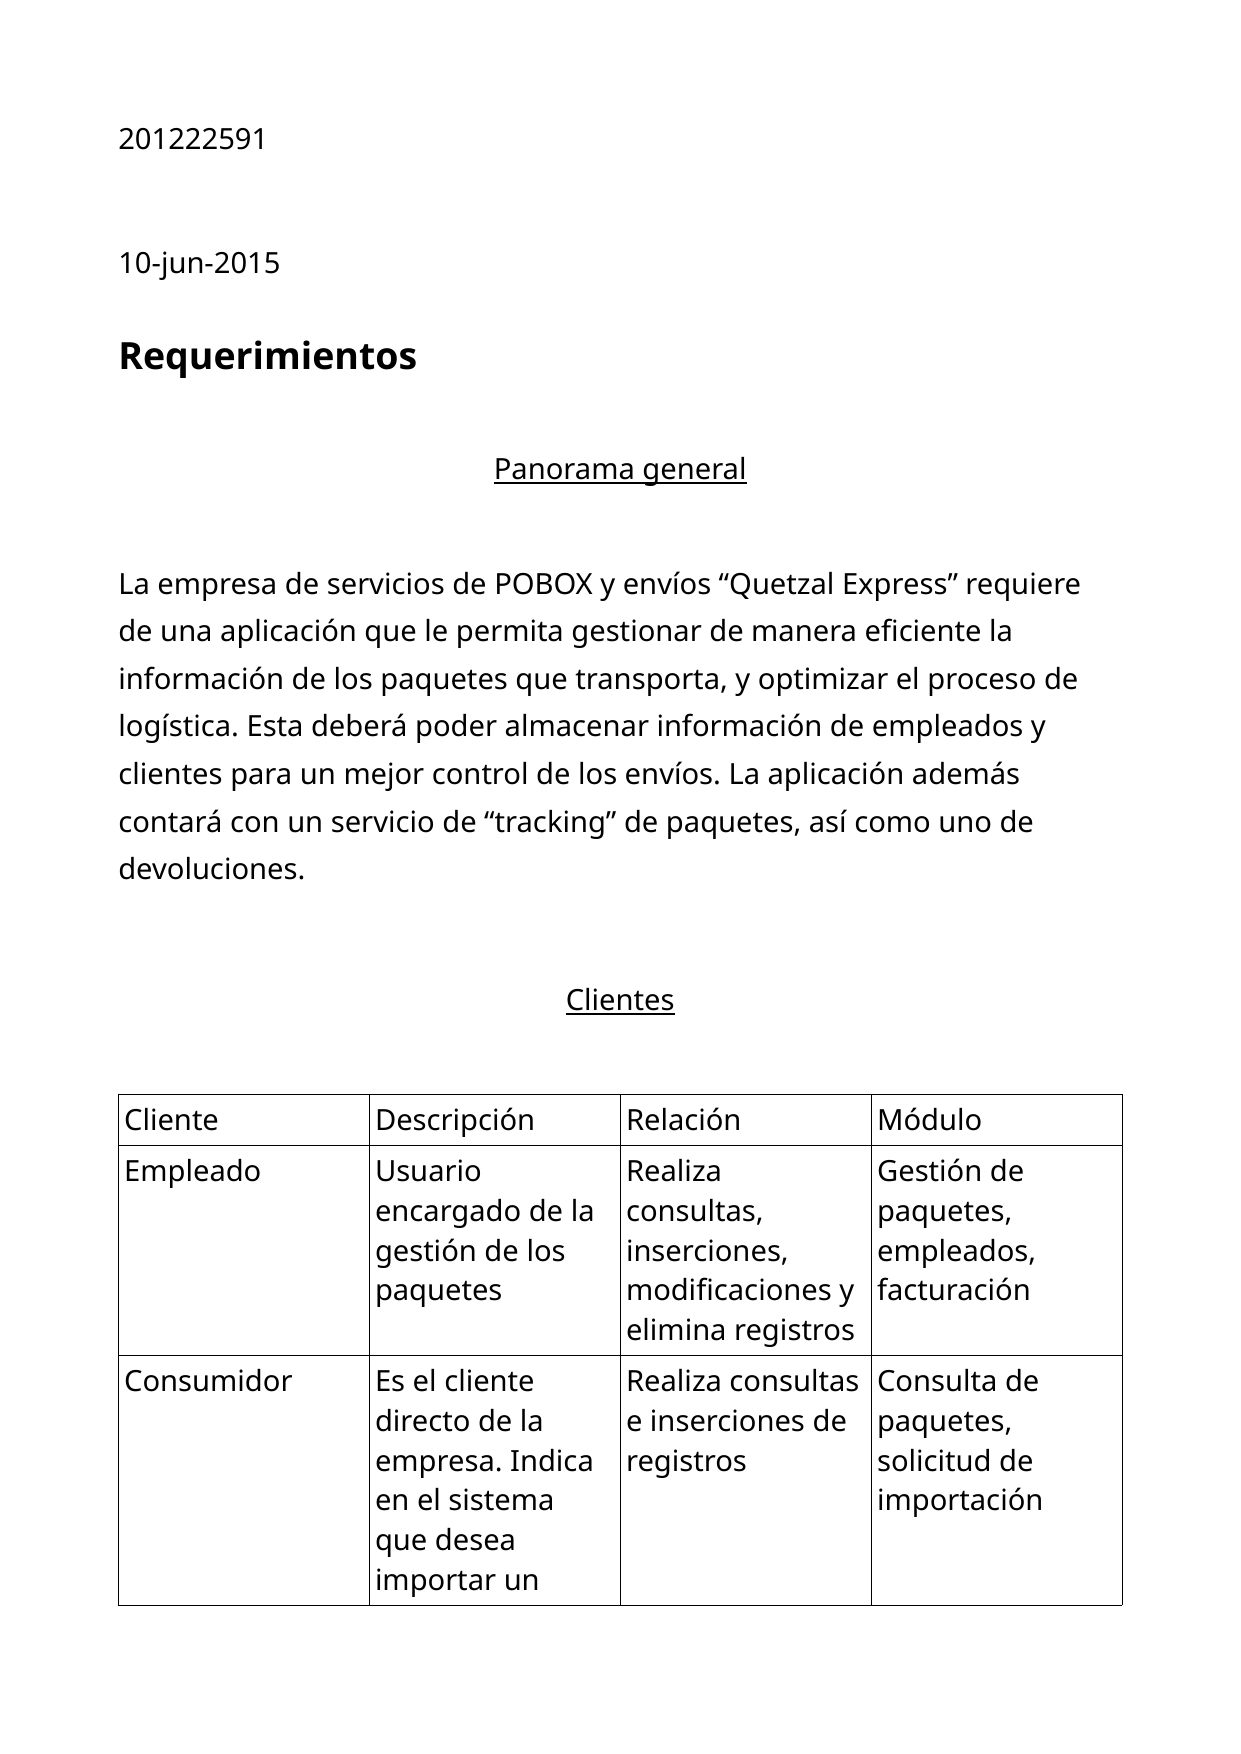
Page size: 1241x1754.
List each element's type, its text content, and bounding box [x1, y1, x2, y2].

subtitle Clientes [118, 979, 1122, 1019]
subtitle Panorama general [118, 448, 1122, 488]
table_header Módulo [872, 1095, 1122, 1145]
table_cell Consumidor [119, 1356, 369, 1604]
text 201222591 [118, 118, 1122, 158]
subtitle Requerimientos [118, 330, 1122, 381]
table_cell Realiza consultas e inserciones de registros [621, 1356, 871, 1604]
text 10-jun-2015 [118, 242, 1122, 282]
table_header Descripción [370, 1095, 620, 1145]
table_cell Gestión de paquetes, empleados, facturación [872, 1146, 1122, 1355]
table_cell Usuario encargado de la gestión de los paquetes [370, 1146, 620, 1355]
table_cell Realiza consultas, inserciones, modificaciones y elimina registros [621, 1146, 871, 1355]
table_cell Es el cliente directo de la empresa. Indica en el sistema que desea importar un [370, 1356, 620, 1604]
table_cell Consulta de paquetes, solicitud de importación [872, 1356, 1122, 1604]
text La empresa de servicios de POBOX y envíos “Quetzal Express” requiere de una aplicación que le permita gestionar de manera eficiente la información de los paquetes que transporta, y optimizar el proceso de logística. Esta deberá poder almacenar información de empleados y clientes para un mejor control de los envíos. La aplicación además contará con un servicio de “tracking” de paquetes, así como uno de devoluciones. [118, 563, 1122, 888]
table_header Relación [621, 1095, 871, 1145]
table_cell Empleado [119, 1146, 369, 1355]
table_header Cliente [119, 1095, 369, 1145]
